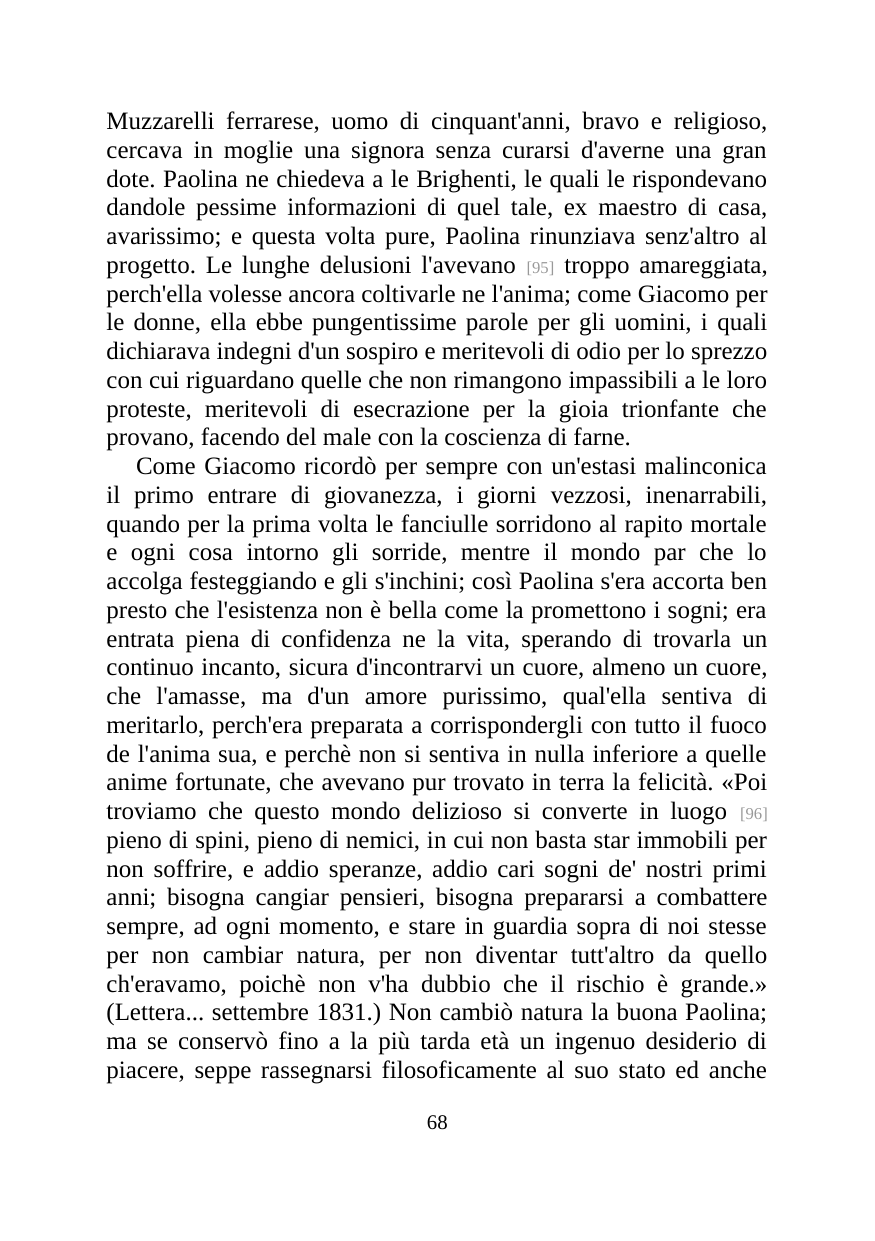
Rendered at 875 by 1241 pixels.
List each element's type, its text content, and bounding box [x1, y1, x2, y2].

text Muzzarelli ferrarese, uomo di cinquant'anni, bravo e religioso, cercava in moglie una signora senza curarsi d'averne una gran dote. Paolina ne chiedeva a le Brighenti, le quali le rispondevano dandole pessime informazioni di quel tale, ex maestro di casa, avarissimo; e questa volta pure, Paolina rinunziava senz'altro al progetto. Le lunghe delusioni l'avevano [95] troppo amareggiata, perch'ella volesse ancora coltivarle ne l'anima; come Giacomo per le donne, ella ebbe pungentissime parole per gli uomini, i quali dichiarava indegni d'un sospiro e meritevoli di odio per lo sprezzo con cui riguardano quelle che non rimangono impassibili a le loro proteste, meritevoli di esecrazione per la gioia trionfante che provano, facendo del male con la coscienza di farne. [106, 106, 768, 451]
text Come Giacomo ricordò per sempre con un'estasi malinconica il primo entrare di giovanezza, i giorni vezzosi, inenarrabili, quando per la prima volta le fanciulle sorridono al rapito mortale e ogni cosa intorno gli sorride, mentre il mondo par che lo accolga festeggiando e gli s'inchini; così Paolina s'era accorta ben presto che l'esistenza non è bella come la promettono i sogni; era entrata piena di confidenza ne la vita, sperando di trovarla un continuo incanto, sicura d'incontrarvi un cuore, almeno un cuore, che l'amasse, ma d'un amore purissimo, qual'ella sentiva di meritarlo, perch'era preparata a corrispondergli con tutto il fuoco de l'anima sua, e perchè non si sentiva in nulla inferiore a quelle anime fortunate, che avevano pur trovato in terra la felicità. «Poi troviamo che questo mondo delizioso si converte in luogo [96] pieno di spini, pieno di nemici, in cui non basta star immobili per non soffrire, e addio speranze, addio cari sogni de' nostri primi anni; bisogna cangiar pensieri, bisogna prepararsi a combattere sempre, ad ogni momento, e stare in guardia sopra di noi stesse per non cambiar natura, per non diventar tutt'altro da quello ch'eravamo, poichè non v'ha dubbio che il rischio è grande.» (Lettera... settembre 1831.) Non cambiò natura la buona Paolina; ma se conservò fino a la più tarda età un ingenuo desiderio di piacere, seppe rassegnarsi filosoficamente al suo stato ed anche [106, 451, 768, 1084]
